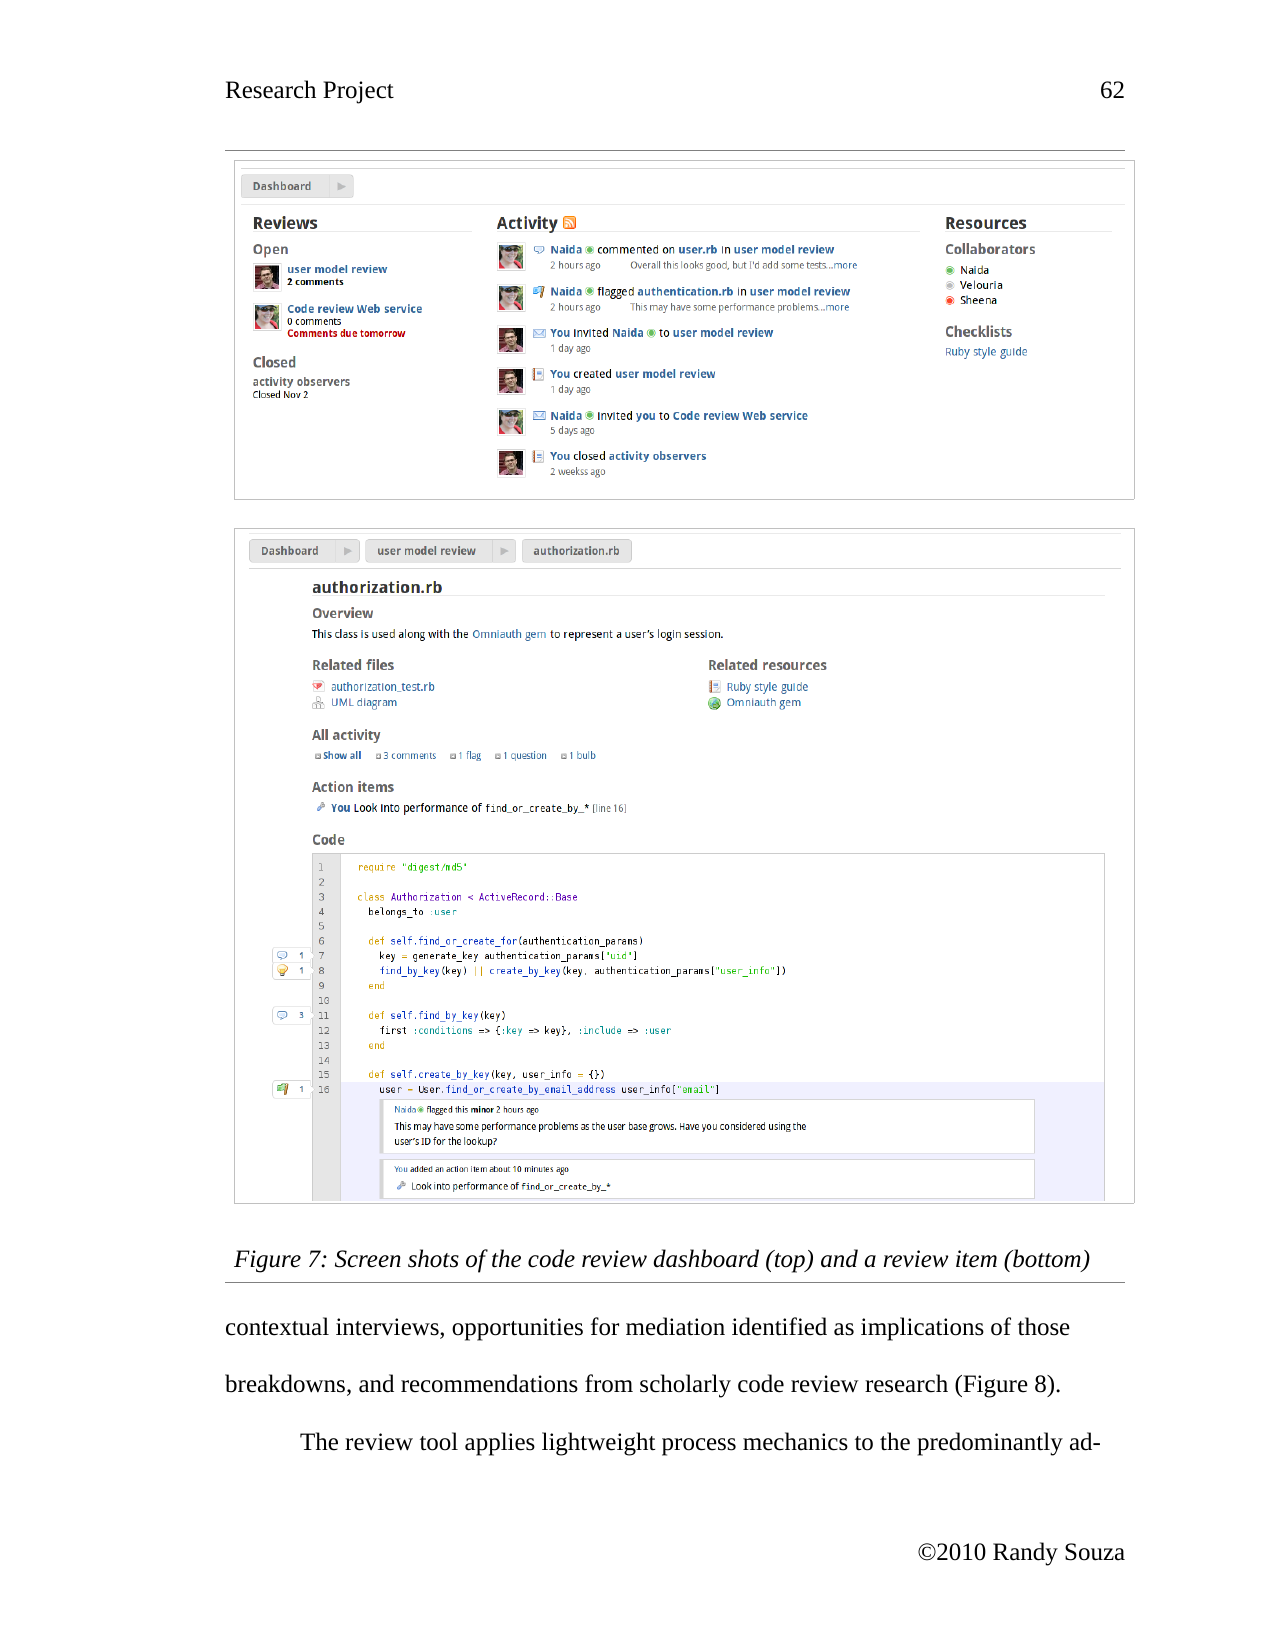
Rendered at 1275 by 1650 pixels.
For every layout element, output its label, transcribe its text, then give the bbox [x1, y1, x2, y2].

text Figure 8: Screen shots of the code review dashboard (top) and a review item (bottom) [234, 1244, 1116, 1273]
text The review tool applies lightweight process mechanics to the predominantly ad- [225, 1427, 1125, 1456]
text contextual interviews, opportunities for mediation identified as implications of those breakdowns, and recommendations from scholarly code review research (Figure 8). [225, 1283, 1125, 1398]
picture [237, 531, 1125, 1201]
picture [237, 163, 1125, 496]
